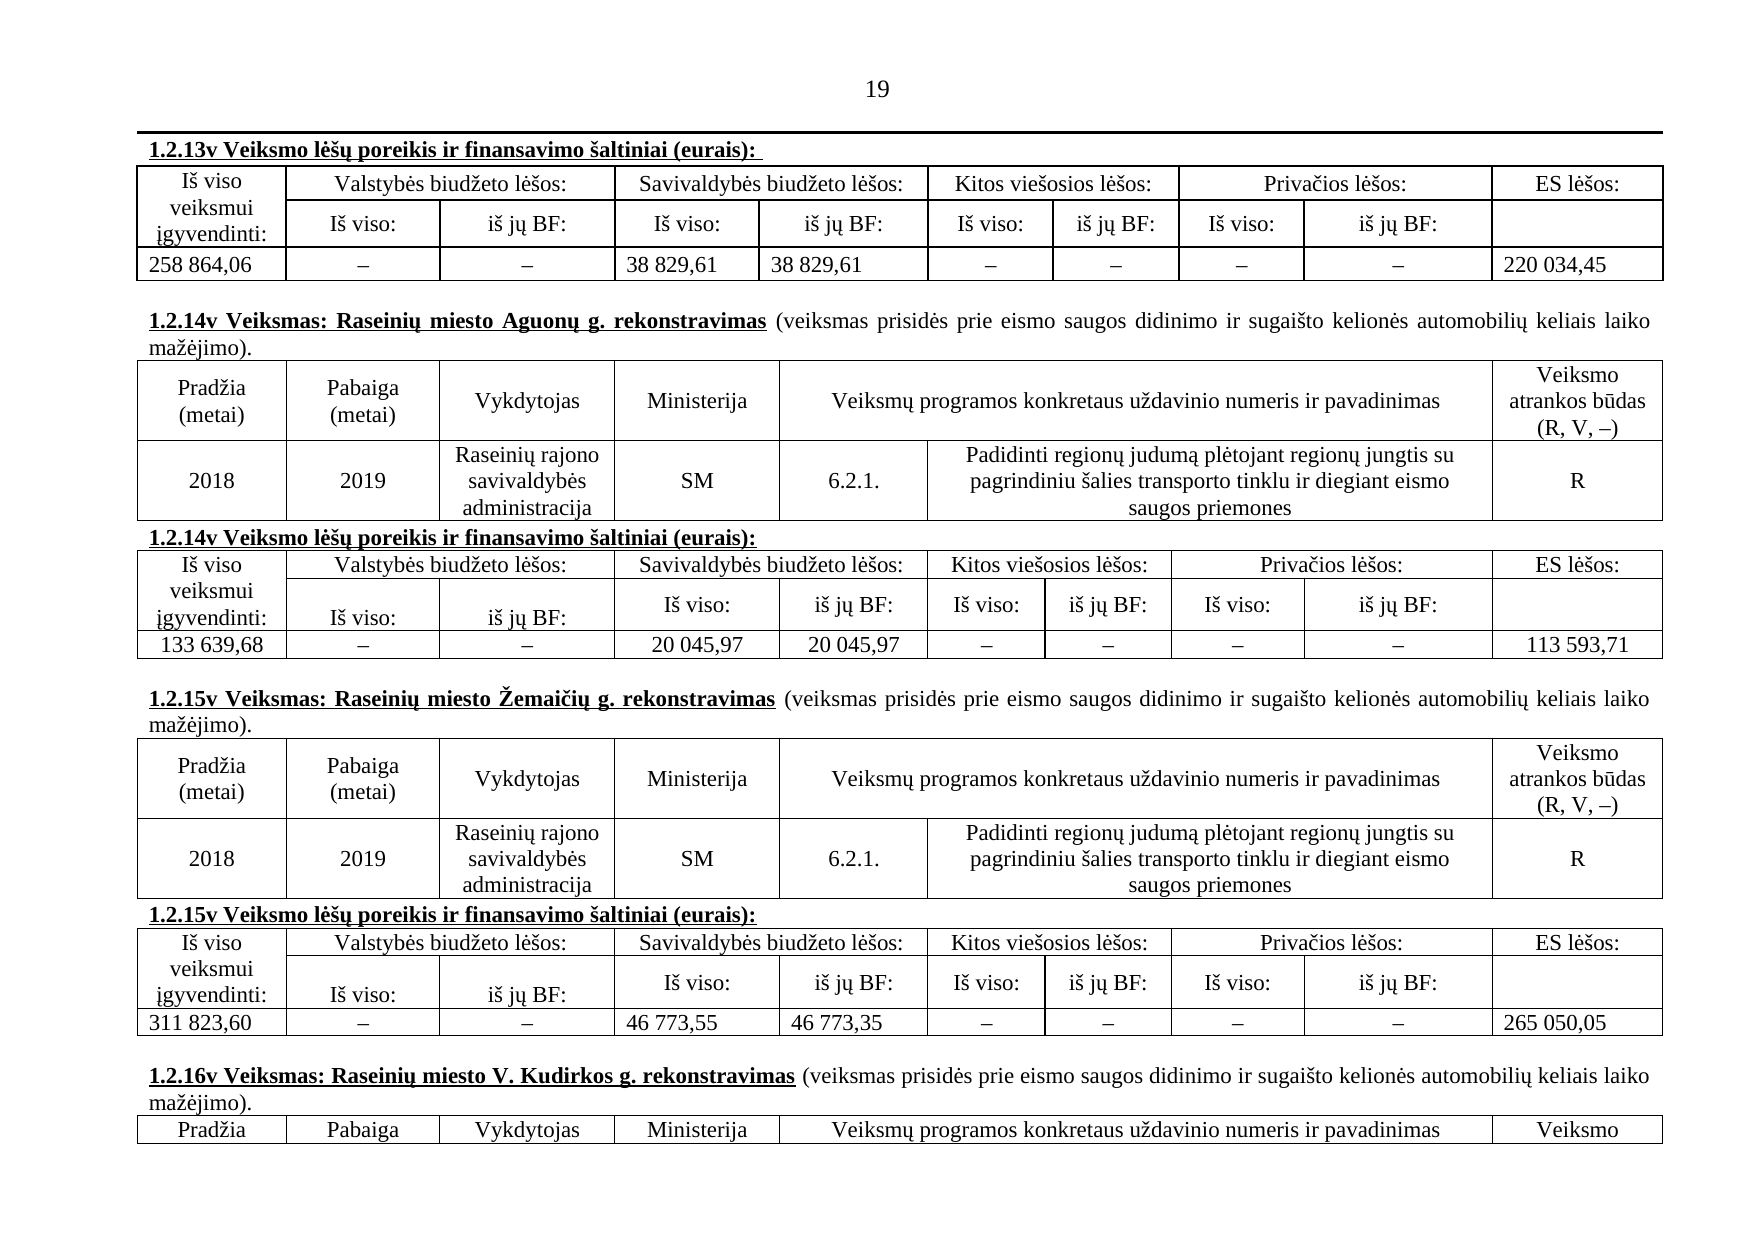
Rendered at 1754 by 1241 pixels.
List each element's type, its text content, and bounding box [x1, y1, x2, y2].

table_cell – [1172, 631, 1304, 658]
table_cell Veiksmo atrankos būdas (R, V, –) [1493, 361, 1662, 440]
table_cell Valstybės biudžeto lėšos: [287, 167, 614, 199]
table_cell iš jų BF: [1305, 579, 1492, 630]
table_cell Valstybės biudžeto lėšos: [287, 551, 614, 577]
table_cell Privačios lėšos: [1180, 167, 1491, 199]
table_cell 38 829,61 [760, 248, 927, 280]
table_cell [1663, 658, 1692, 738]
table_cell Privačios lėšos: [1172, 929, 1492, 955]
table_cell 2019 [287, 441, 439, 520]
table_cell R [1493, 441, 1662, 520]
table_cell [128, 360, 137, 440]
table_cell Vykdytojas [440, 1116, 614, 1143]
table_cell Veiksmo [1493, 1116, 1662, 1143]
table_cell 2019 [287, 819, 439, 898]
table_cell Ministerija [615, 361, 779, 440]
table_cell iš jų BF: [1054, 201, 1178, 246]
table_cell – [287, 248, 439, 280]
table_cell [128, 1035, 137, 1115]
table_cell Pabaiga [287, 1116, 439, 1143]
table_cell – [440, 1009, 614, 1035]
table_cell – [287, 1009, 439, 1035]
table_cell – [440, 631, 614, 658]
table_cell Iš viso: [287, 956, 439, 1008]
table_cell [1663, 360, 1692, 440]
table_cell [1663, 928, 1692, 955]
table_cell Pradžia (metai) [138, 361, 286, 440]
table_cell 6.2.1. [780, 819, 927, 898]
table_cell ES lėšos: [1493, 929, 1662, 955]
table_cell [1493, 579, 1662, 630]
table_cell Valstybės biudžeto lėšos: [287, 929, 614, 955]
table_cell SM [615, 819, 779, 898]
table_cell Iš viso: [616, 201, 758, 246]
table_cell Iš viso: [1172, 956, 1304, 1008]
table_cell R [1493, 819, 1662, 898]
table_cell iš jų BF: [780, 956, 927, 1008]
table_cell Veiksmų programos konkretaus uždavinio numeris ir pavadinimas [780, 739, 1492, 818]
table_cell [128, 928, 137, 955]
table_cell [1663, 550, 1692, 577]
table_cell Savivaldybės biudžeto lėšos: [616, 167, 927, 199]
table_cell [128, 818, 137, 898]
table_cell [1663, 520, 1692, 550]
table_cell Iš viso veiksmui įgyvendinti: [138, 551, 286, 630]
table_cell Kitos viešosios lėšos: [929, 167, 1178, 199]
table_cell – [1172, 1009, 1304, 1035]
table_cell Iš viso veiksmui įgyvendinti: [138, 167, 285, 246]
table_cell 113 593,71 [1493, 631, 1662, 658]
table_cell Ministerija [615, 739, 779, 818]
table_cell 1.2.14v Veiksmo lėšų poreikis ir finansavimo šaltiniai (eurais): [137, 521, 1663, 550]
table_cell 1.2.16v Veiksmas: Raseinių miesto V. Kudirkos g. rekonstravimas (veiksmas prisidės prie eismo saugos didinimo ir sugaišto kelionės automobilių keliais laiko mažėjimo). [137, 1036, 1663, 1115]
table_cell [128, 440, 137, 520]
table_cell [1493, 201, 1662, 246]
table_cell SM [615, 441, 779, 520]
table_cell iš jų BF: [441, 201, 614, 246]
table_cell 133 639,68 [138, 631, 286, 658]
table_cell Pradžia [138, 1116, 286, 1143]
table_cell – [441, 248, 614, 280]
table_cell 2018 [138, 819, 286, 898]
table_cell Vykdytojas [440, 361, 614, 440]
table_cell [1663, 1035, 1692, 1115]
table_cell 265 050,05 [1493, 1009, 1662, 1035]
table_cell [128, 131, 137, 165]
table_cell Iš viso: [928, 579, 1044, 630]
table_cell Savivaldybės biudžeto lėšos: [615, 551, 927, 577]
table_cell iš jų BF: [440, 579, 614, 630]
table_cell [128, 1115, 137, 1143]
table_cell Veiksmo atrankos būdas (R, V, –) [1493, 739, 1662, 818]
table_cell [128, 630, 137, 658]
table_cell Iš viso: [615, 956, 779, 1008]
table_cell iš jų BF: [1046, 956, 1171, 1008]
table_cell 2018 [138, 441, 286, 520]
table_cell [1664, 199, 1692, 246]
table_cell [128, 165, 136, 199]
table_cell Iš viso: [1180, 201, 1303, 246]
table_cell 1.2.15v Veiksmas: Raseinių miesto Žemaičių g. rekonstravimas (veiksmas prisidės prie eismo saugos didinimo ir sugaišto kelionės automobilių keliais laiko mažėjimo). [137, 659, 1663, 738]
table_cell [1663, 1008, 1692, 1035]
table_cell ES lėšos: [1493, 167, 1662, 199]
table_cell 311 823,60 [138, 1009, 286, 1035]
table_cell [1663, 280, 1692, 360]
table_cell Pradžia (metai) [138, 739, 286, 818]
table_cell Savivaldybės biudžeto lėšos: [615, 929, 927, 955]
table_cell iš jų BF: [1046, 579, 1171, 630]
table_cell [128, 246, 136, 280]
table_cell [128, 578, 137, 630]
table_cell iš jų BF: [1305, 201, 1491, 246]
table_cell [128, 1008, 137, 1035]
table_cell 220 034,45 [1493, 248, 1662, 280]
table_cell iš jų BF: [440, 956, 614, 1008]
table_cell [128, 955, 137, 1008]
table_cell Veiksmų programos konkretaus uždavinio numeris ir pavadinimas [780, 1116, 1492, 1143]
table_cell [1663, 131, 1692, 165]
table_cell [1663, 898, 1692, 928]
table_cell 20 045,97 [780, 631, 927, 658]
table_cell – [1180, 248, 1303, 280]
table_cell [1663, 738, 1692, 818]
table_cell 1.2.15v Veiksmo lėšų poreikis ir finansavimo šaltiniai (eurais): [137, 899, 1663, 928]
table_cell – [287, 631, 439, 658]
table_cell Iš viso veiksmui įgyvendinti: [138, 929, 286, 1008]
table_cell Privačios lėšos: [1172, 551, 1492, 577]
table_cell Padidinti regionų judumą plėtojant regionų jungtis su pagrindiniu šalies transporto tinklu ir diegiant eismo saugos priemones [928, 441, 1492, 520]
table_cell [128, 550, 137, 577]
table_cell – [1046, 1009, 1171, 1035]
table_cell Raseinių rajono savivaldybės administracija [440, 441, 614, 520]
table_cell [1663, 818, 1692, 898]
table_cell [128, 520, 137, 550]
table_cell – [1054, 248, 1178, 280]
table_cell [1663, 1115, 1692, 1143]
table_cell 38 829,61 [616, 248, 758, 280]
table_cell 46 773,55 [615, 1009, 779, 1035]
table_cell 20 045,97 [615, 631, 779, 658]
table_cell Iš viso: [929, 201, 1052, 246]
table_cell [128, 738, 137, 818]
table_cell Kitos viešosios lėšos: [928, 551, 1171, 577]
table_cell 46 773,35 [780, 1009, 927, 1035]
table_cell Iš viso: [928, 956, 1044, 1008]
table_cell 1.2.13v Veiksmo lėšų poreikis ir finansavimo šaltiniai (eurais): [137, 134, 1663, 165]
table_cell – [1305, 1009, 1492, 1035]
table_cell Vykdytojas [440, 739, 614, 818]
table_cell [128, 199, 136, 246]
table_cell [1664, 165, 1692, 199]
table_cell ES lėšos: [1493, 551, 1662, 577]
table_cell – [929, 248, 1052, 280]
table_cell – [1305, 248, 1491, 280]
table_cell – [928, 1009, 1044, 1035]
table_cell Iš viso: [1172, 579, 1304, 630]
table_cell 1.2.14v Veiksmas: Raseinių miesto Aguonų g. rekonstravimas (veiksmas prisidės prie eismo saugos didinimo ir sugaišto kelionės automobilių keliais laiko mažėjimo). [137, 281, 1663, 360]
table_cell 6.2.1. [780, 441, 927, 520]
table_cell [1664, 246, 1692, 280]
table_cell Ministerija [615, 1116, 779, 1143]
table_cell 258 864,06 [138, 248, 285, 280]
table_cell Iš viso: [287, 579, 439, 630]
table_cell Padidinti regionų judumą plėtojant regionų jungtis su pagrindiniu šalies transporto tinklu ir diegiant eismo saugos priemones [928, 819, 1492, 898]
table_cell – [1305, 631, 1492, 658]
table_cell Iš viso: [287, 201, 439, 246]
table_cell [128, 280, 137, 360]
table_cell Pabaiga (metai) [287, 361, 439, 440]
table_cell [1663, 955, 1692, 1008]
table_cell Pabaiga (metai) [287, 739, 439, 818]
table_cell [1493, 956, 1662, 1008]
table_cell – [928, 631, 1044, 658]
table_cell [128, 658, 137, 738]
table_cell Raseinių rajono savivaldybės administracija [440, 819, 614, 898]
table_cell [1663, 578, 1692, 630]
table_cell iš jų BF: [780, 579, 927, 630]
table_cell [1663, 630, 1692, 658]
table_cell Iš viso: [615, 579, 779, 630]
table_cell Kitos viešosios lėšos: [928, 929, 1171, 955]
table_cell iš jų BF: [760, 201, 927, 246]
table_cell [1663, 440, 1692, 520]
table_cell [128, 898, 137, 928]
table_cell – [1046, 631, 1171, 658]
table_cell iš jų BF: [1305, 956, 1492, 1008]
table_cell Veiksmų programos konkretaus uždavinio numeris ir pavadinimas [780, 361, 1492, 440]
